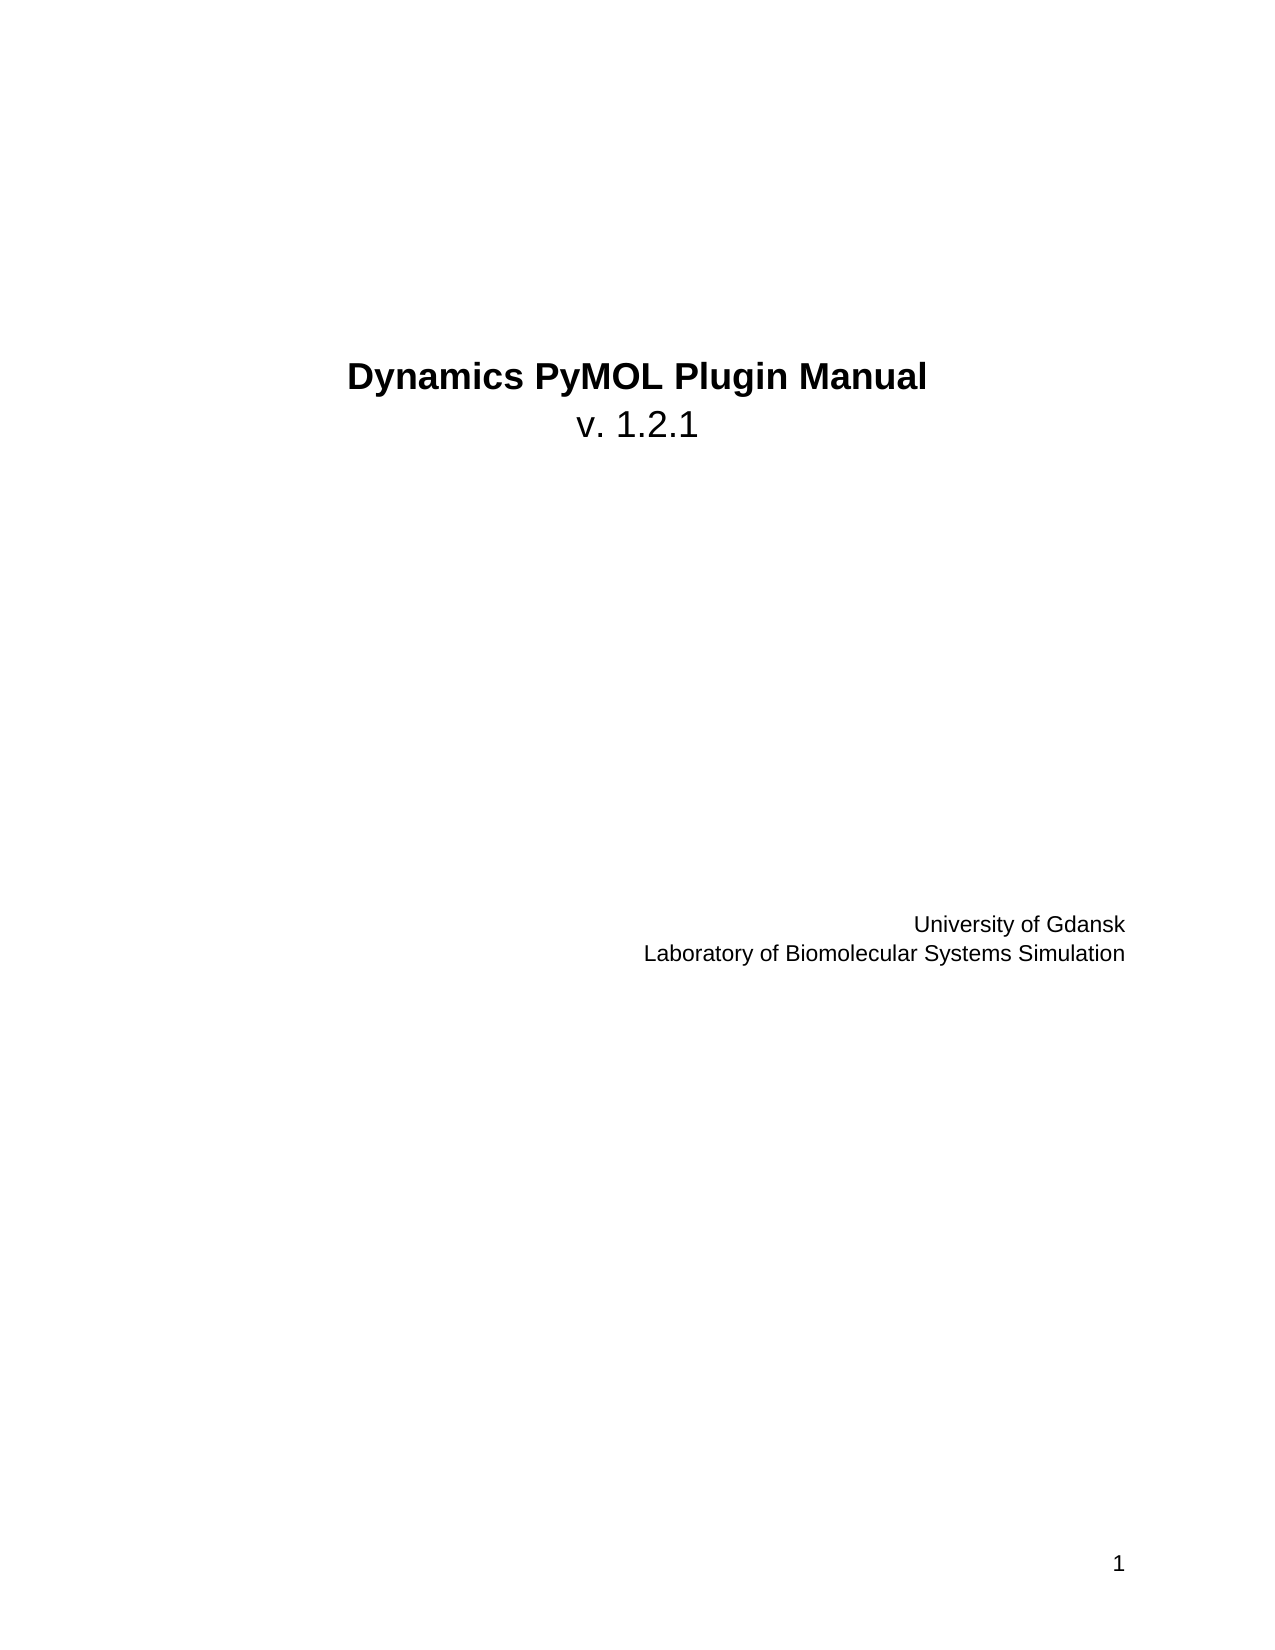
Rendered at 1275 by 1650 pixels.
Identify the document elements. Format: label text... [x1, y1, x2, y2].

text v. 1.2.1 [150, 404, 1125, 446]
text Laboratory of Biomolecular Systems Simulation [150, 941, 1125, 966]
text University of Gdansk [150, 911, 1125, 937]
text Dynamics PyMOL Plugin Manual [150, 356, 1125, 397]
